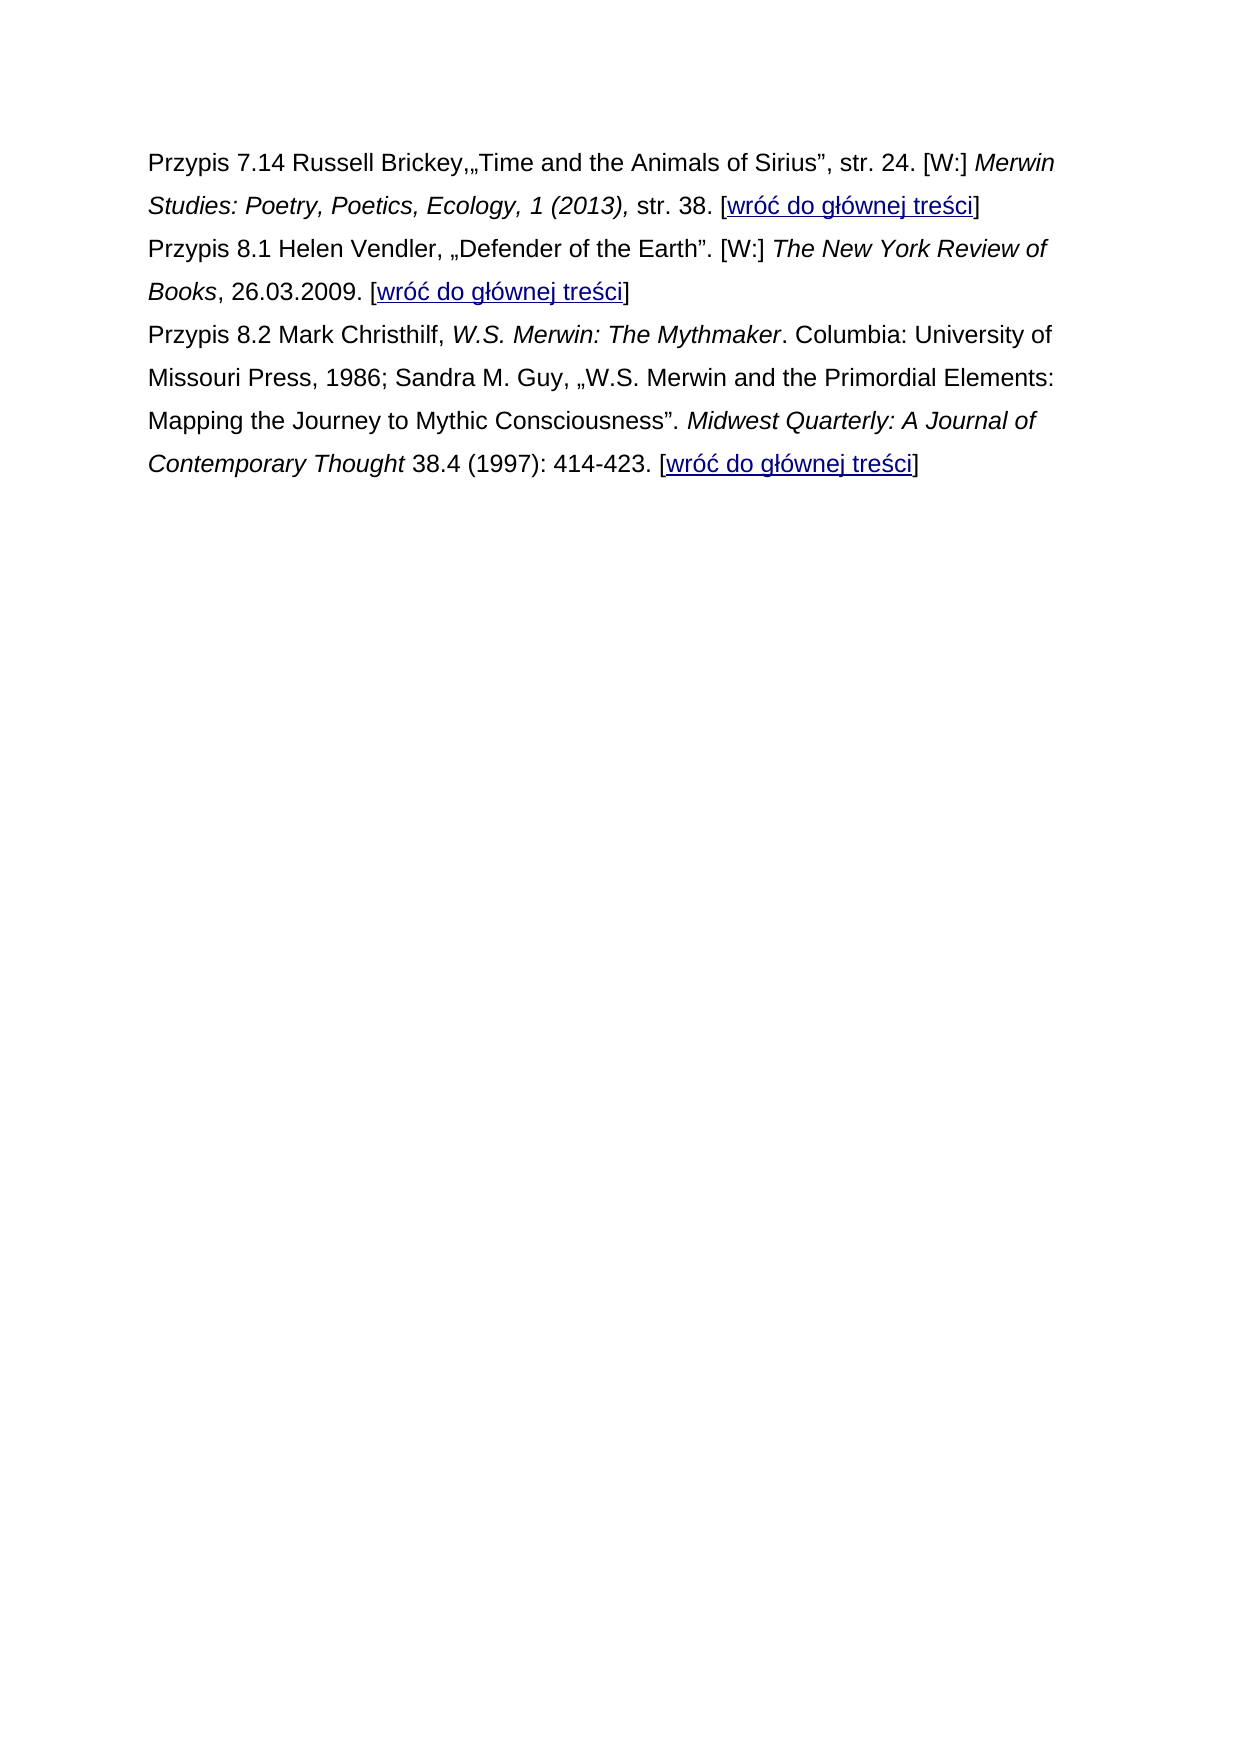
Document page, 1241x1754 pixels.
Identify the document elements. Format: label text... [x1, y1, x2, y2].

text Przypis 7.14 Russell Brickey,„Time and the Animals of Sirius”, str. 24. [W:] Merwin Studies: Poetry, Poetics, Ecology, 1 (2013), str. 38. [wróć do głównej treści] [148, 148, 1093, 219]
text Przypis 8.2 Mark Christhilf, W.S. Merwin: The Mythmaker. Columbia: University of Missouri Press, 1986; Sandra M. Guy, „W.S. Merwin and the Primordial Elements: Mapping the Journey to Mythic Consciousness”. Midwest Quarterly: A Journal of Contemporary Thought 38.4 (1997): 414-423. [wróć do głównej treści] [148, 320, 1093, 478]
text Przypis 8.1 Helen Vendler, „Defender of the Earth”. [W:] The New York Review of Books, 26.03.2009. [wróć do głównej treści] [148, 234, 1093, 306]
